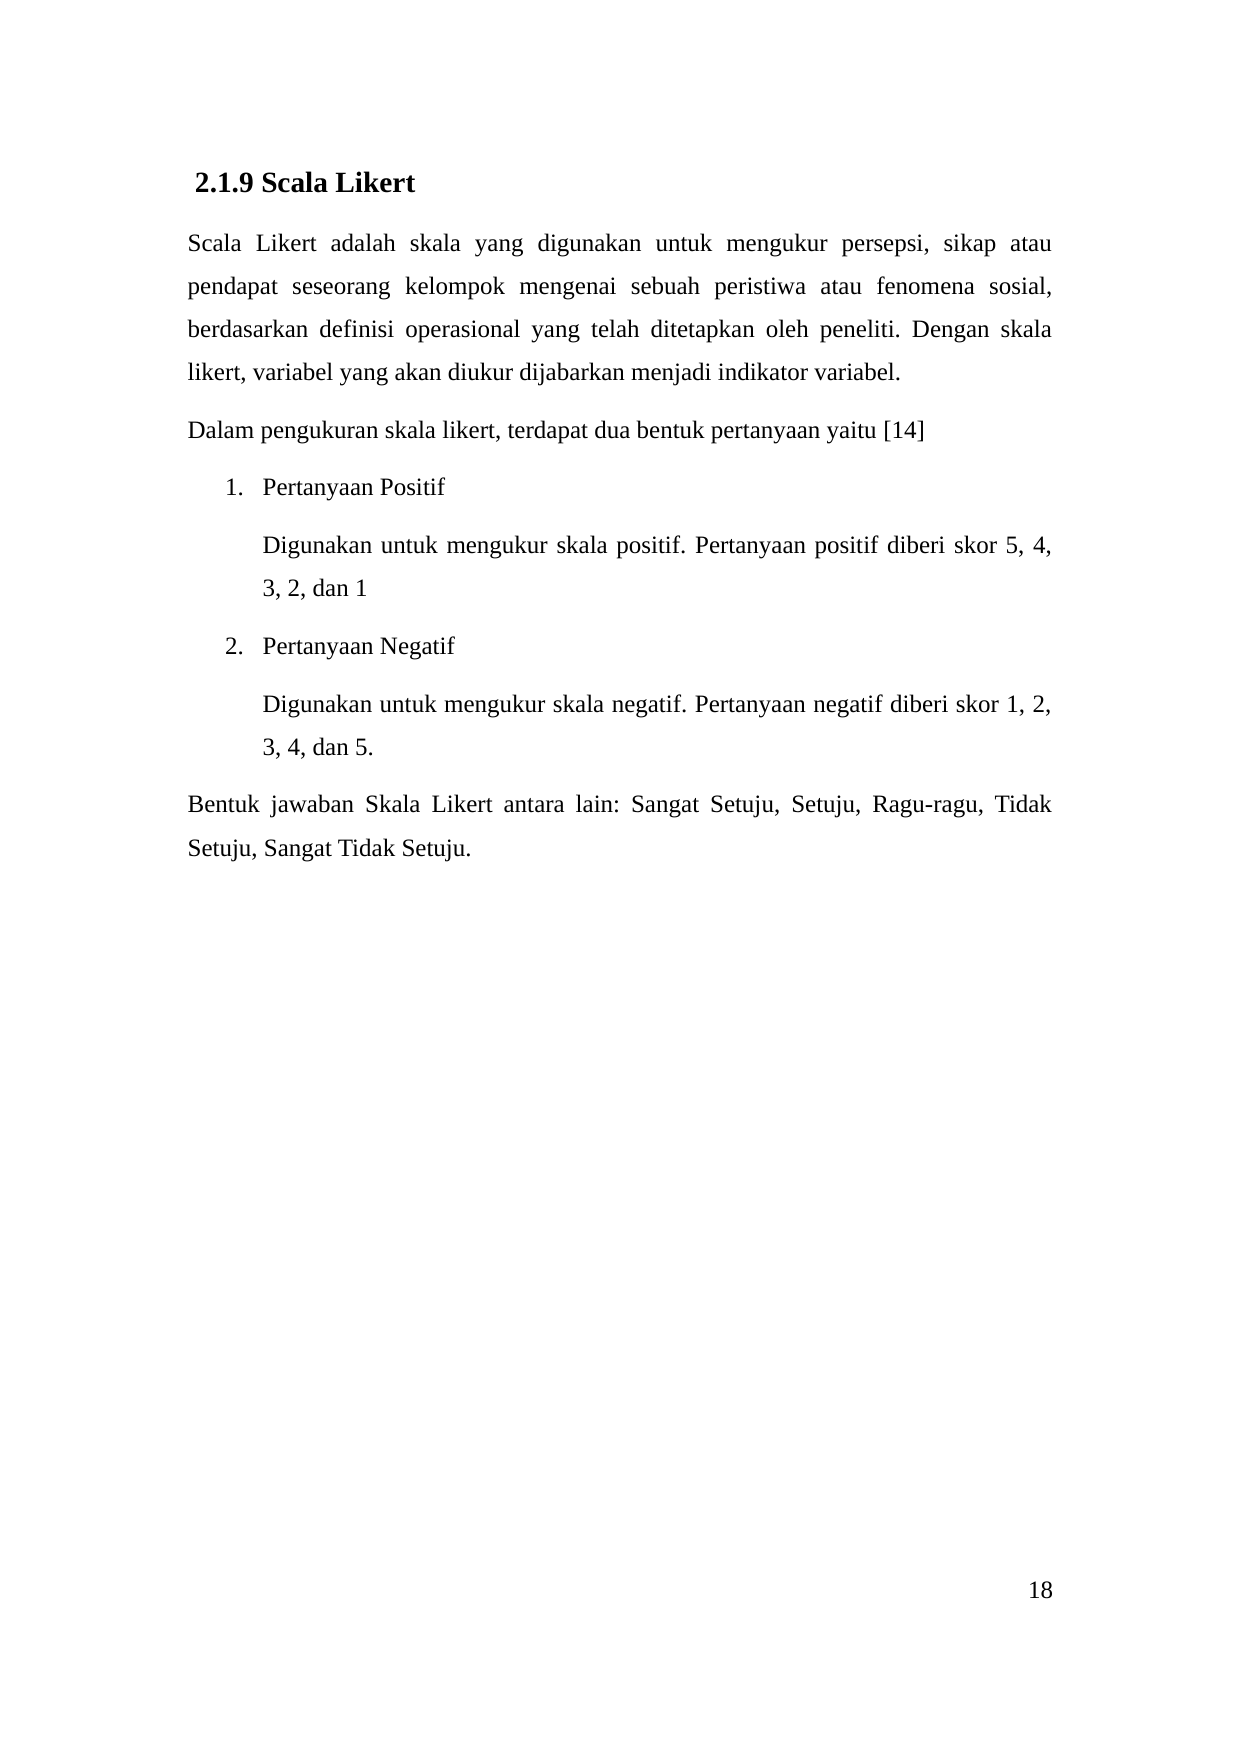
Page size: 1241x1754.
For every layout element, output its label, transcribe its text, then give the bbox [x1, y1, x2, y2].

text Dalam pengukuran skala likert, terdapat dua bentuk pertanyaan yaitu [14] [187, 415, 1053, 443]
text Scala Likert adalah skala yang digunakan untuk mengukur persepsi, sikap atau pendapat seseorang kelompok mengenai sebuah peristiwa atau fenomena sosial, berdasarkan definisi operasional yang telah ditetapkan oleh peneliti. Dengan skala likert, variabel yang akan diukur dijabarkan menjadi indikator variabel. [187, 228, 1053, 386]
list Pertanyaan Positif [225, 472, 1053, 501]
text Bentuk jawaban Skala Likert antara lain: Sangat Setuju, Setuju, Ragu-ragu, Tidak Setuju, Sangat Tidak Setuju. [187, 789, 1053, 861]
list Digunakan untuk mengukur skala negatif. Pertanyaan negatif diberi skor 1, 2, 3, 4, dan 5. [225, 689, 1053, 761]
list Digunakan untuk mengukur skala positif. Pertanyaan positif diberi skor 5, 4, 3, 2, dan 1 [225, 530, 1053, 602]
subtitle Scala Likert [187, 164, 1053, 198]
list Pertanyaan Negatif [225, 631, 1053, 660]
